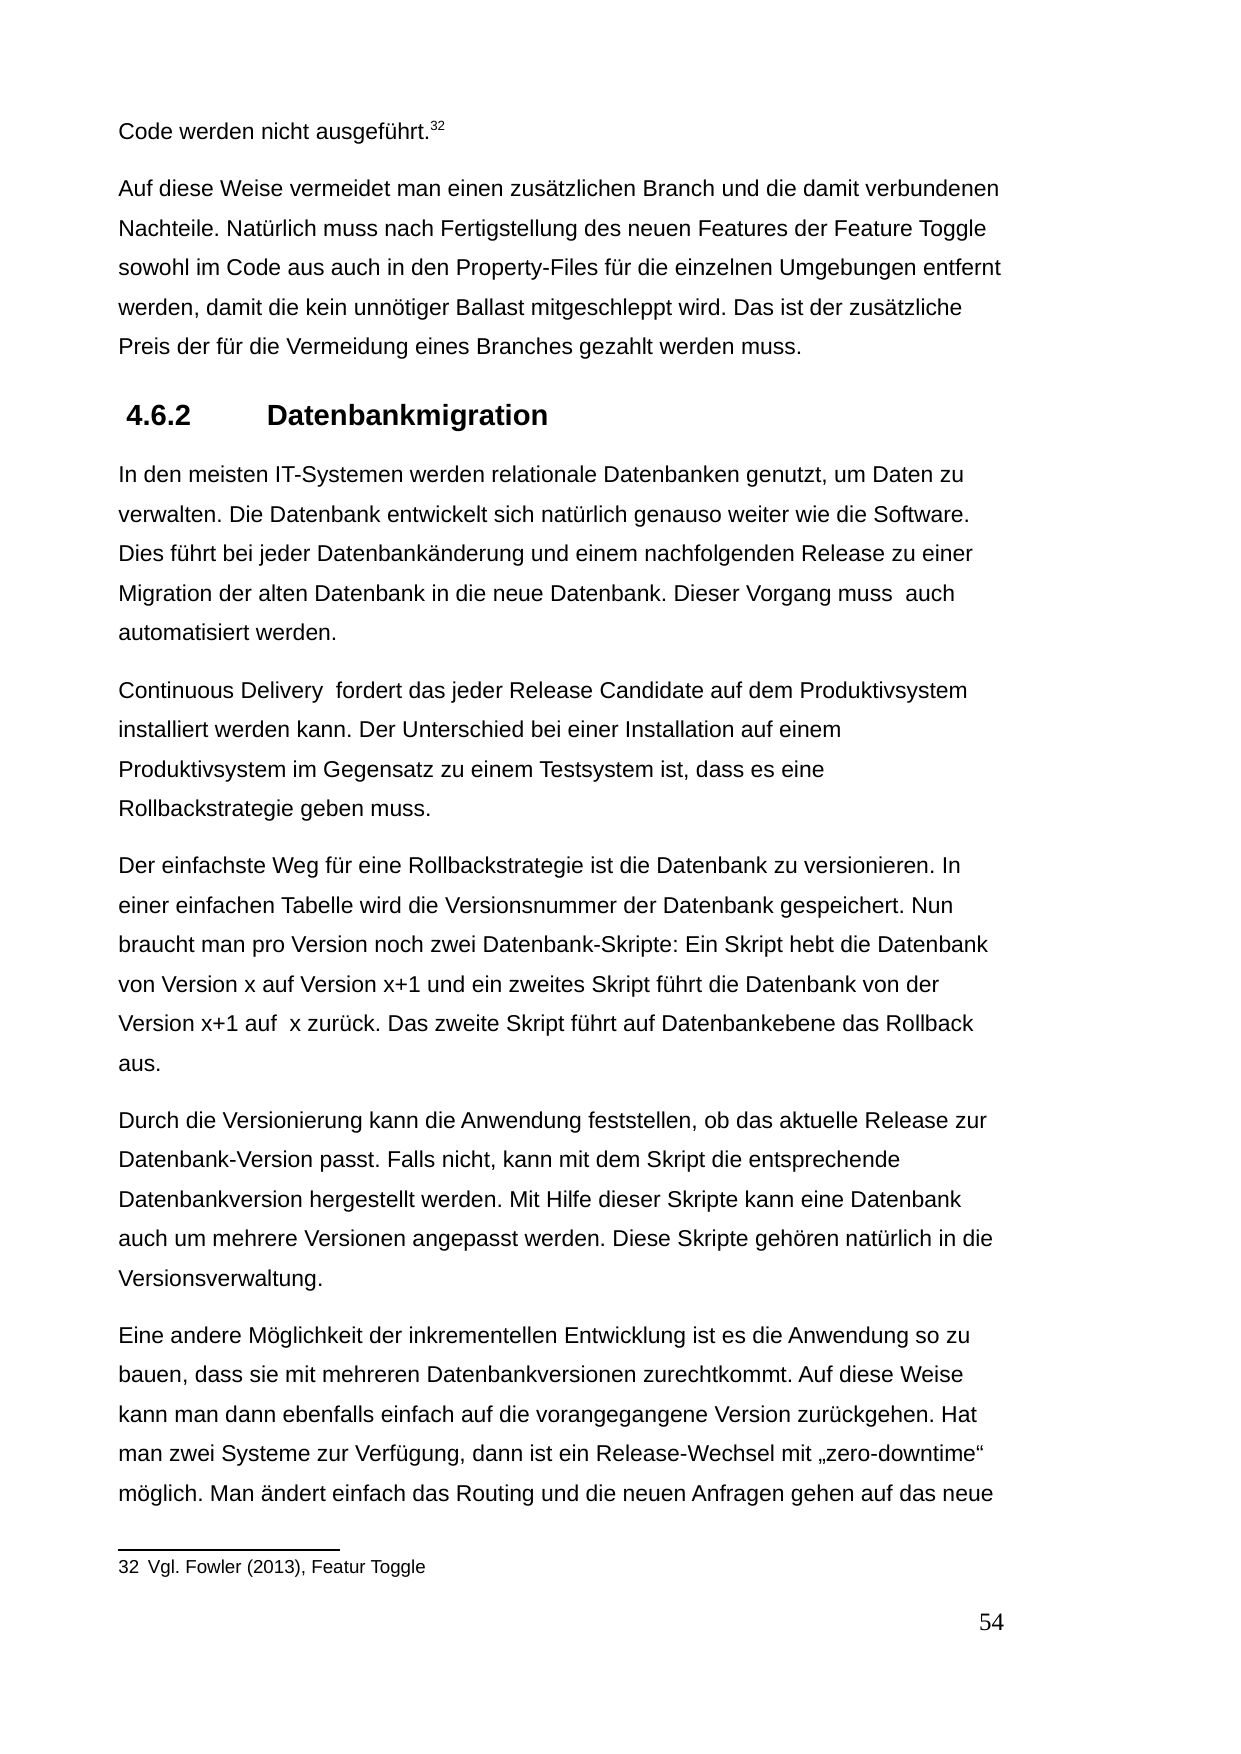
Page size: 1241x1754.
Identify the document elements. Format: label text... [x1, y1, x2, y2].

text Vgl. Fowler (2013), Featur Toggle [118, 1556, 1004, 1578]
subtitle Datenbankmigration [118, 398, 1004, 431]
text Durch die Versionierung kann die Anwendung feststellen, ob das aktuelle Release zur Datenbank-Version passt. Falls nicht, kann mit dem Skript die entsprechende Datenbankversion hergestellt werden. Mit Hilfe dieser Skripte kann eine Datenbank auch um mehrere Versionen angepasst werden. Diese Skripte gehören natürlich in die Versionsverwaltung. [118, 1107, 1004, 1291]
text Continuous Delivery fordert das jeder Release Candidate auf dem Produktivsystem installiert werden kann. Der Unterschied bei einer Installation auf einem Produktivsystem im Gegensatz zu einem Testsystem ist, dass es eine Rollbackstrategie geben muss. [118, 677, 1004, 821]
text Auf diese Weise vermeidet man einen zusätzlichen Branch und die damit verbundenen Nachteile. Natürlich muss nach Fertigstellung des neuen Features der Feature Toggle sowohl im Code aus auch in den Property-Files für die einzelnen Umgebungen entfernt werden, damit die kein unnötiger Ballast mitgeschleppt wird. Das ist der zusätzliche Preis der für die Vermeidung eines Branches gezahlt werden muss. [118, 175, 1004, 359]
text In den meisten IT-Systemen werden relationale Datenbanken genutzt, um Daten zu verwalten. Die Datenbank entwickelt sich natürlich genauso weiter wie die Software. Dies führt bei jeder Datenbankänderung und einem nachfolgenden Release zu einer Migration der alten Datenbank in die neue Datenbank. Dieser Vorgang muss auch automatisiert werden. [118, 461, 1004, 646]
text Eine andere Möglichkeit der inkrementellen Entwicklung ist es die Anwendung so zu bauen, dass sie mit mehreren Datenbankversionen zurechtkommt. Auf diese Weise kann man dann ebenfalls einfach auf die vorangegangene Version zurückgehen. Hat man zwei Systeme zur Verfügung, dann ist ein Release-Wechsel mit „zero-downtime“ möglich. Man ändert einfach das Routing und die neuen Anfragen gehen auf das neue [118, 1322, 1004, 1506]
text Code werden nicht ausgeführt. [118, 118, 1004, 144]
text Der einfachste Weg für eine Rollbackstrategie ist die Datenbank zu versionieren. In einer einfachen Tabelle wird die Versionsnummer der Datenbank gespeichert. Nun braucht man pro Version noch zwei Datenbank-Skripte: Ein Skript hebt die Datenbank von Version x auf Version x+1 und ein zweites Skript führt die Datenbank von der Version x+1 auf x zurück. Das zweite Skript führt auf Datenbankebene das Rollback aus. [118, 852, 1004, 1076]
